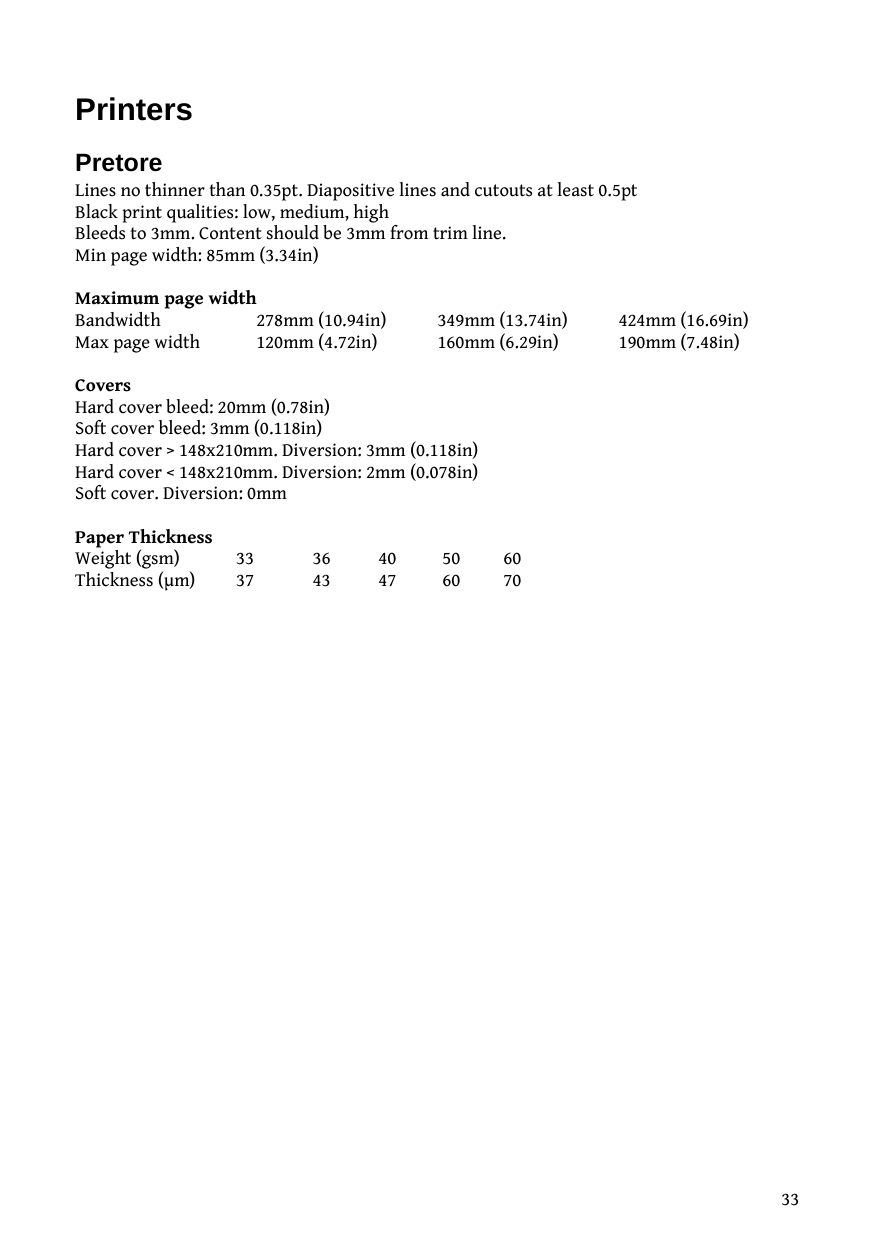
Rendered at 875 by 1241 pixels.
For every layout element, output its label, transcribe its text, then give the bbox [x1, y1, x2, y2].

table_cell 43 [313, 570, 378, 592]
text Bleeds to 3mm. Content should be 3mm from trim line. [75, 223, 799, 245]
table_cell 70 [503, 570, 562, 592]
table_cell 120mm (4.72in) [256, 332, 437, 353]
text Hard cover > 148x210mm. Diversion: 3mm (0.118in) [75, 440, 799, 462]
text Soft cover bleed: 3mm (0.118in) [75, 418, 799, 440]
subtitle Printers [75, 91, 799, 127]
table_cell Max page width [75, 332, 256, 353]
text Black print qualities: low, medium, high [75, 202, 799, 223]
table_cell 47 [378, 570, 442, 592]
table_header 33 [236, 548, 312, 570]
text Lines no thinner than 0.35pt. Diapositive lines and cutouts at least 0.5pt [75, 180, 799, 202]
table_header 424mm (16.69in) [618, 310, 796, 332]
text Hard cover < 148x210mm. Diversion: 2mm (0.078in) [75, 462, 799, 483]
table_header 40 [378, 548, 442, 570]
text Covers [75, 375, 799, 397]
table_cell 37 [236, 570, 312, 592]
table_header 50 [442, 548, 503, 570]
text Paper Thickness [75, 527, 799, 548]
text Min page width: 85mm (3.34in) [75, 245, 799, 267]
table_header 349mm (13.74in) [437, 310, 618, 332]
text Soft cover. Diversion: 0mm [75, 483, 799, 505]
table_header 278mm (10.94in) [256, 310, 437, 332]
table_cell 160mm (6.29in) [437, 332, 618, 353]
text Maximum page width [75, 288, 799, 310]
table_cell 60 [442, 570, 503, 592]
subtitle Pretore [75, 148, 799, 177]
table_cell Thickness (µm) [75, 570, 236, 592]
table_cell 190mm (7.48in) [618, 332, 796, 353]
table_header Weight (gsm) [75, 548, 236, 570]
table_header 60 [503, 548, 562, 570]
table_header 36 [313, 548, 378, 570]
text Hard cover bleed: 20mm (0.78in) [75, 397, 799, 418]
table_header Bandwidth [75, 310, 256, 332]
